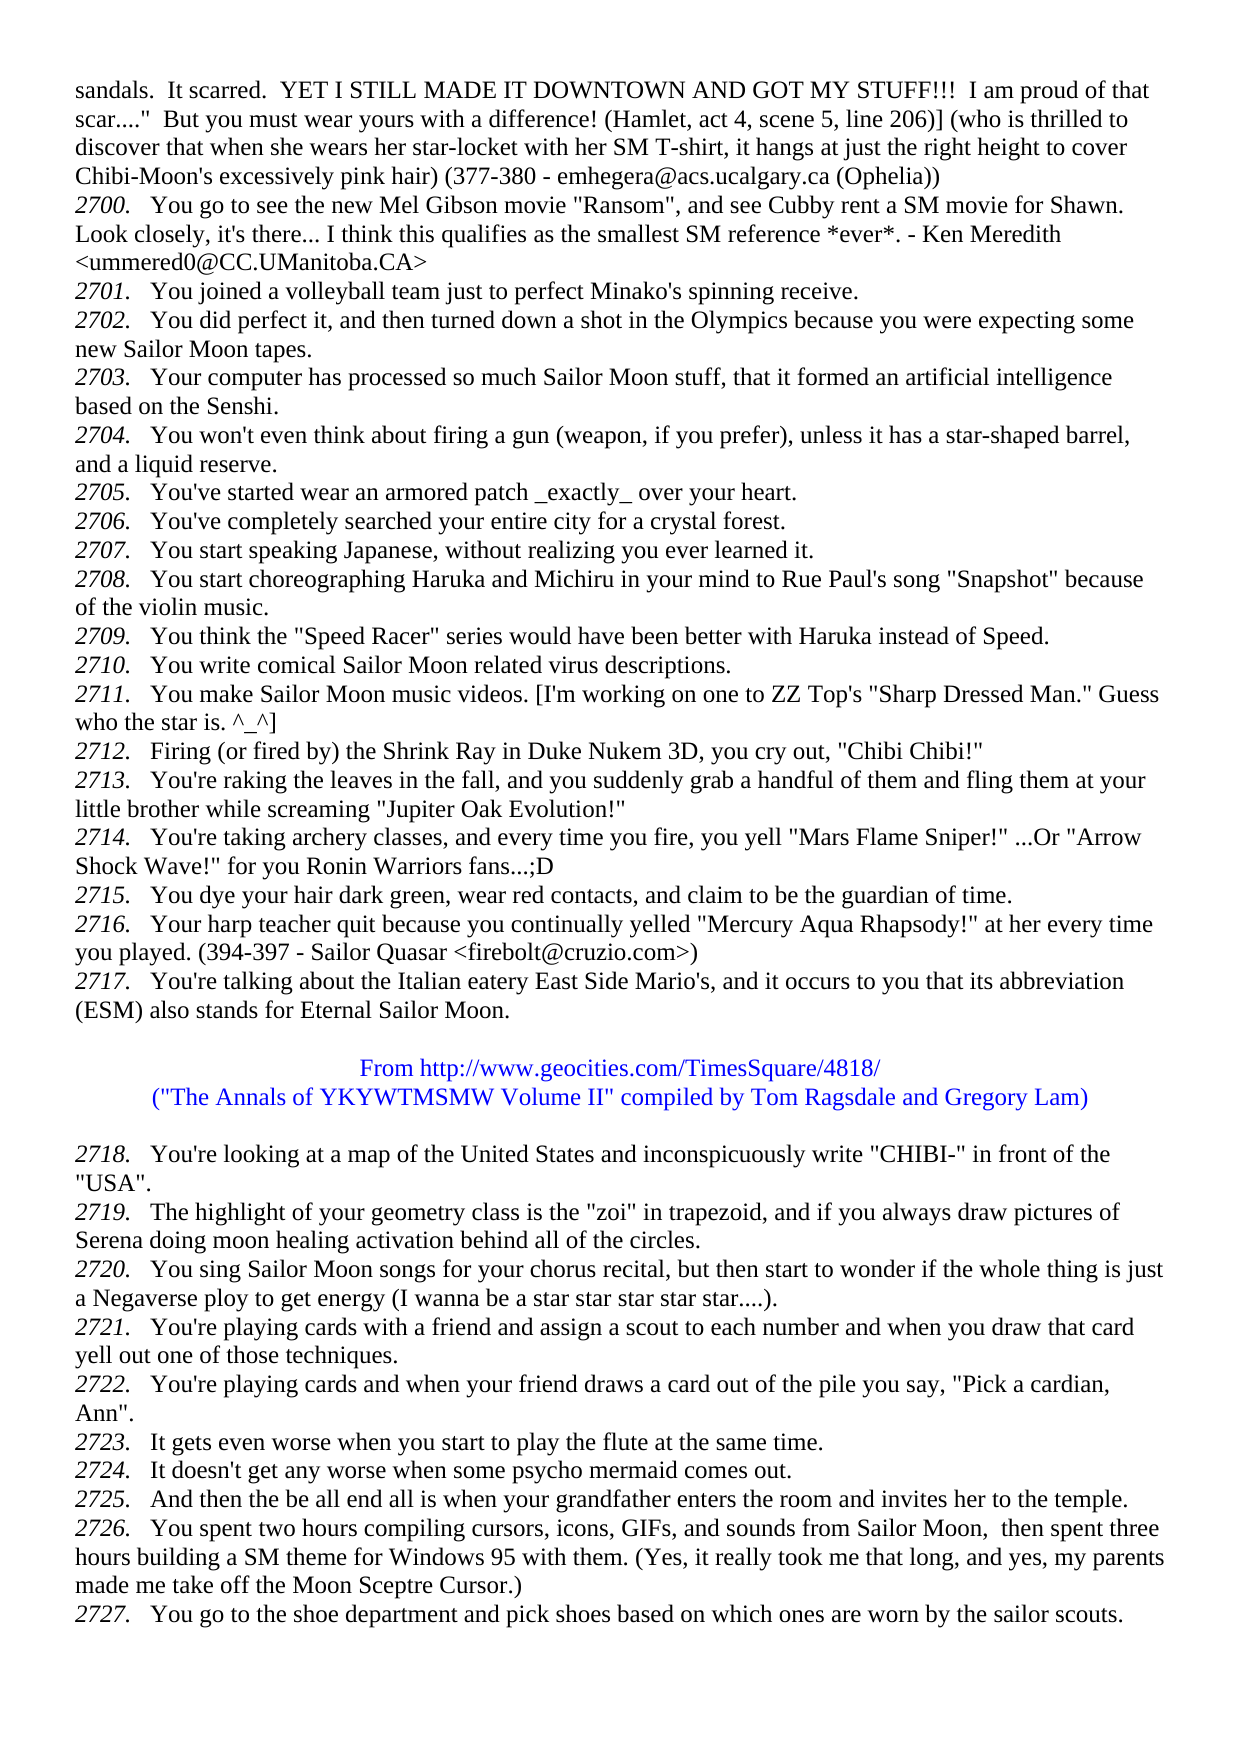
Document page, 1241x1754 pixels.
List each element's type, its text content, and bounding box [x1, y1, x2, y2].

list You did perfect it, and then turned down a shot in the Olympics because you were expecting some new Sailor Moon tapes. [75, 305, 1165, 362]
list Firing (or fired by) the Shrink Ray in Duke Nukem 3D, you cry out, "Chibi Chibi!" [75, 736, 1165, 765]
list You spent two hours compiling cursors, icons, GIFs, and sounds from Sailor Moon, then spent three hours building a SM theme for Windows 95 with them. (Yes, it really took me that long, and yes, my parents made me take off the Moon Sceptre Cursor.) [75, 1513, 1165, 1599]
list You've started wear an armored patch _exactly_ over your heart. [75, 477, 1165, 506]
list And then the be all end all is when your grandfather enters the room and invites her to the temple. [75, 1484, 1165, 1513]
list sandals. It scarred. YET I STILL MADE IT DOWNTOWN AND GOT MY STUFF!!! I am proud of that scar...." But you must wear yours with a difference! (Hamlet, act 4, scene 5, line 206)] (who is thrilled to discover that when she wears her star-locket with her SM T-shirt, it hangs at just the right height to cover Chibi-Moon's excessively pink hair) (377-380 - emhegera@acs.ucalgary.ca (Ophelia)) [75, 75, 1165, 190]
list You dye your hair dark green, wear red contacts, and claim to be the guardian of time. [75, 880, 1165, 909]
list You're playing cards and when your friend draws a card out of the pile you say, "Pick a cardian, Ann". [75, 1369, 1165, 1427]
list You've completely searched your entire city for a crystal forest. [75, 506, 1165, 535]
list You're talking about the Italian eatery East Side Mario's, and it occurs to you that its abbreviation (ESM) also stands for Eternal Sailor Moon. [75, 966, 1165, 1024]
list It gets even worse when you start to play the flute at the same time. [75, 1427, 1165, 1455]
list You won't even think about firing a gun (weapon, if you prefer), unless it has a star-shaped barrel, and a liquid reserve. [75, 420, 1165, 477]
list You go to the shoe department and pick shoes based on which ones are worn by the sailor scouts. [75, 1599, 1165, 1628]
list You sing Sailor Moon songs for your chorus recital, but then start to wonder if the whole thing is just a Negaverse ploy to get energy (I wanna be a star star star star star....). [75, 1254, 1165, 1312]
list The highlight of your geometry class is the "zoi" in trapezoid, and if you always draw pictures of Serena doing moon healing activation behind all of the circles. [75, 1197, 1165, 1254]
list You make Sailor Moon music videos. [I'm working on one to ZZ Top's "Sharp Dressed Man." Guess who the star is. ^_^] [75, 679, 1165, 736]
list You go to see the new Mel Gibson movie "Ransom", and see Cubby rent a SM movie for Shawn. Look closely, it's there... I think this qualifies as the smallest SM reference *ever*. - Ken Meredith <ummered0@CC.UManitoba.CA> [75, 190, 1165, 276]
list Your harp teacher quit because you continually yelled "Mercury Aqua Rhapsody!" at her every time you played. (394-397 - Sailor Quasar <firebolt@cruzio.com>) [75, 909, 1165, 966]
list You're playing cards with a friend and assign a scout to each number and when you draw that card yell out one of those techniques. [75, 1312, 1165, 1369]
text From http://www.geocities.com/TimesSquare/4818/ [75, 1053, 1165, 1082]
list It doesn't get any worse when some psycho mermaid comes out. [75, 1455, 1165, 1484]
list You joined a volleyball team just to perfect Minako's spinning receive. [75, 276, 1165, 305]
list You start speaking Japanese, without realizing you ever learned it. [75, 535, 1165, 564]
list Your computer has processed so much Sailor Moon stuff, that it formed an artificial intelligence based on the Senshi. [75, 362, 1165, 420]
list You write comical Sailor Moon related virus descriptions. [75, 650, 1165, 679]
list You think the "Speed Racer" series would have been better with Haruka instead of Speed. [75, 621, 1165, 650]
list You're taking archery classes, and every time you fire, you yell "Mars Flame Sniper!" ...Or "Arrow Shock Wave!" for you Ronin Warriors fans...;D [75, 822, 1165, 880]
list You're raking the leaves in the fall, and you suddenly grab a handful of them and fling them at your little brother while screaming "Jupiter Oak Evolution!" [75, 765, 1165, 822]
list You're looking at a map of the United States and inconspicuously write "CHIBI-" in front of the "USA". [75, 1139, 1165, 1197]
text ("The Annals of YKYWTMSMW Volume II" compiled by Tom Ragsdale and Gregory Lam) [75, 1082, 1165, 1110]
list You start choreographing Haruka and Michiru in your mind to Rue Paul's song "Snapshot" because of the violin music. [75, 564, 1165, 621]
